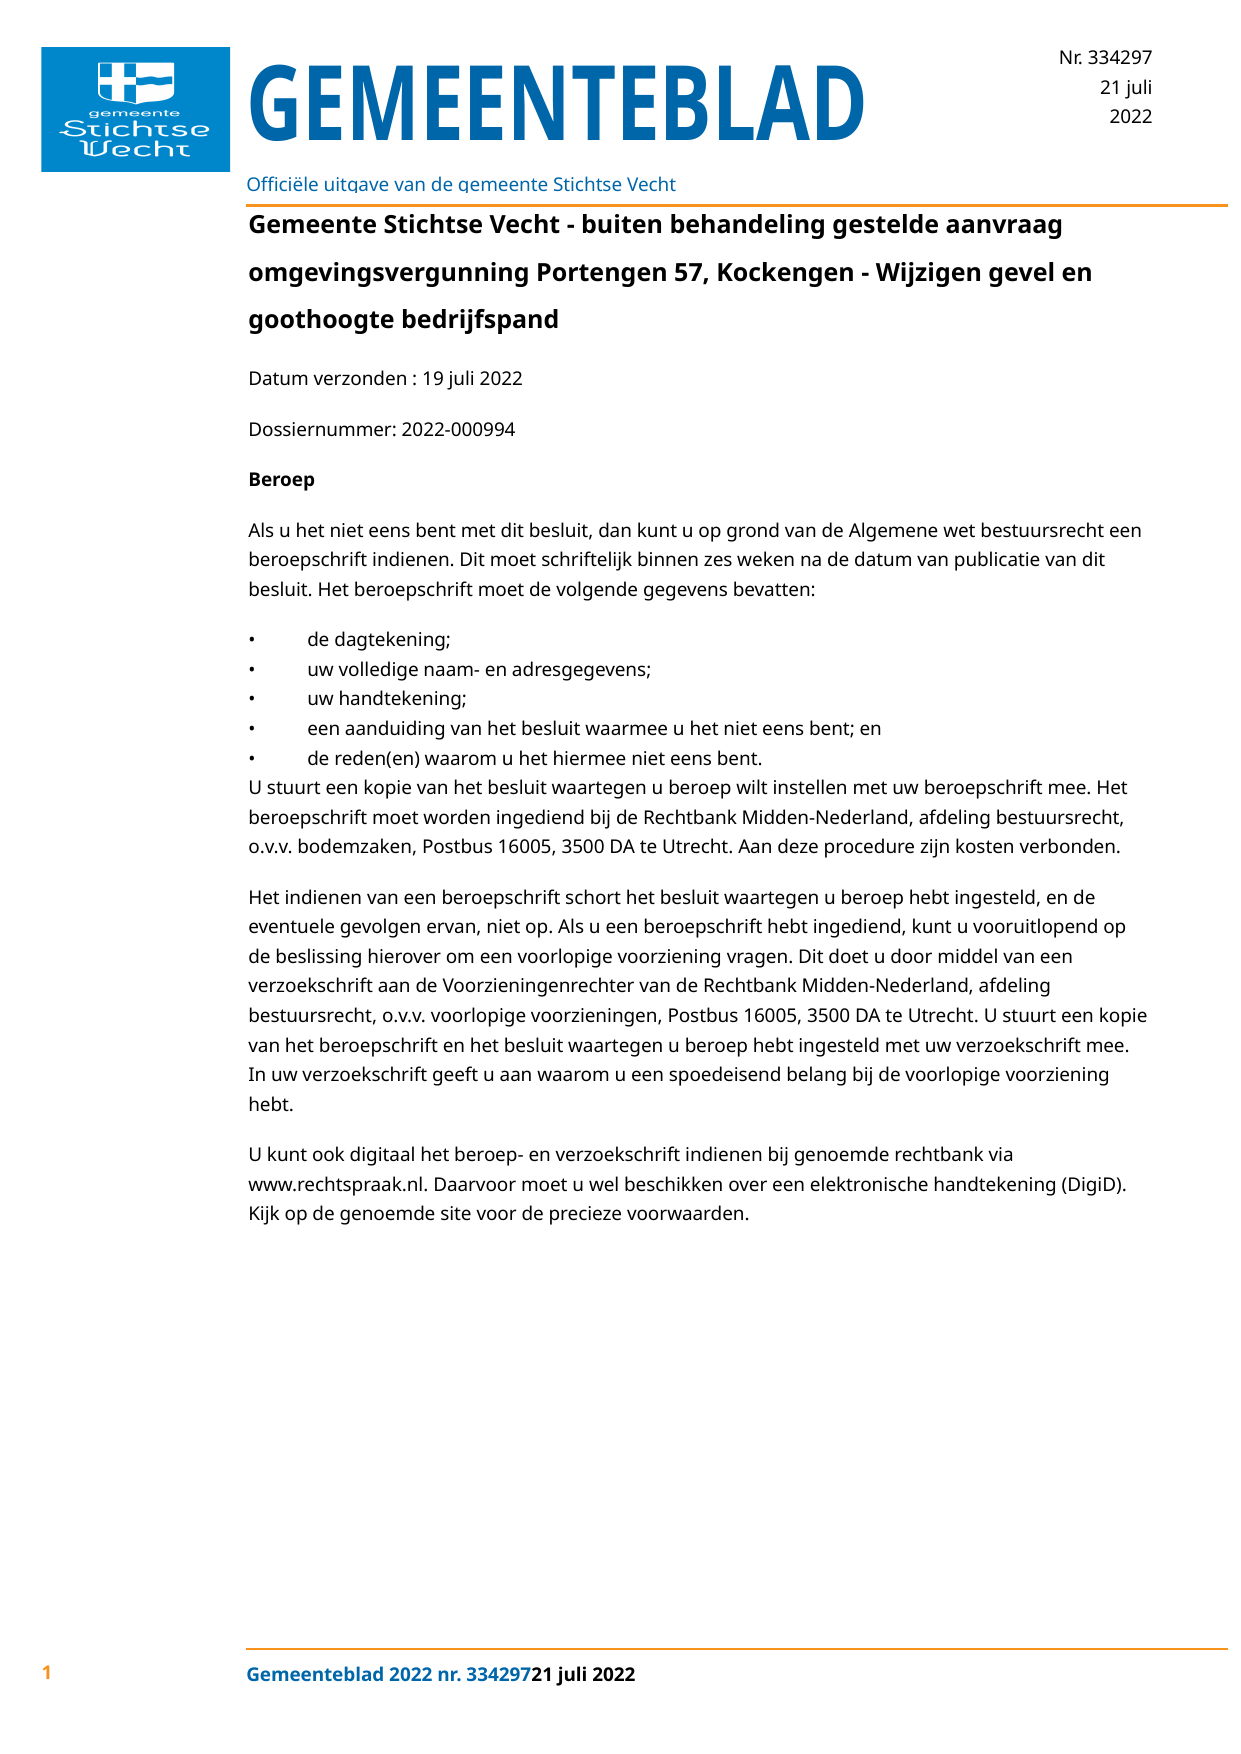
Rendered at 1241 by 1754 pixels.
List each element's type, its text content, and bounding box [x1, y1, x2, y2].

text U kunt ook digitaal het beroep- en verzoekschrift indienen bij genoemde rechtbank via www.rechtspraak.nl. Daarvoor moet u wel beschikken over een elektronische handtekening (DigiD). Kijk op de genoemde site voor de precieze voorwaarden. [248, 1141, 1152, 1226]
text Het indienen van een beroepschrift schort het besluit waartegen u beroep hebt ingesteld, en de eventuele gevolgen ervan, niet op. Als u een beroepschrift hebt ingediend, kunt u vooruitlopend op de beslissing hierover om een voorlopige voorziening vragen. Dit doet u door middel van een verzoekschrift aan de Voorzieningenrechter van de Rechtbank Midden-Nederland, afdeling bestuursrecht, o.v.v. voorlopige voorzieningen, Postbus 16005, 3500 DA te Utrecht. U stuurt een kopie van het beroepschrift en het besluit waartegen u beroep hebt ingesteld met uw verzoekschrift mee. In uw verzoekschrift geeft u aan waarom u een spoedeisend belang bij de voorlopige voorziening hebt. [248, 884, 1152, 1117]
text Als u het niet eens bent met dit besluit, dan kunt u op grond van de Algemene wet bestuursrecht een beroepschrift indienen. Dit moet schriftelijk binnen zes weken na de datum van publicatie van dit besluit. Het beroepschrift moet de volgende gegevens bevatten: [248, 517, 1152, 602]
text U stuurt een kopie van het besluit waartegen u beroep wilt instellen met uw beroepschrift mee. Het beroepschrift moet worden ingediend bij de Rechtbank Midden-Nederland, afdeling bestuursrecht, o.v.v. bodemzaken, Postbus 16005, 3500 DA te Utrecht. Aan deze procedure zijn kosten verbonden. [248, 774, 1152, 859]
list een aanduiding van het besluit waarmee u het niet eens bent; en [248, 715, 1152, 741]
text Datum verzonden : 19 juli 2022 [248, 366, 1152, 391]
picture [99, 63, 135, 101]
text Beroep [248, 466, 1152, 492]
list uw handtekening; [248, 686, 1152, 711]
list uw volledige naam- en adresgegevens; [248, 656, 1152, 682]
list de reden(en) waarom u het hiermee niet eens bent. [248, 745, 1152, 770]
text Dossiernummer: 2022-000994 [248, 416, 1152, 442]
text Gemeente Stichtse Vecht - buiten behandeling gestelde aanvraag omgevingsvergunning Portengen 57, Kockengen - Wijzigen gevel en goothoogte bedrijfspand [248, 207, 1152, 336]
list de dagtekening; [248, 626, 1152, 652]
picture [137, 63, 174, 103]
